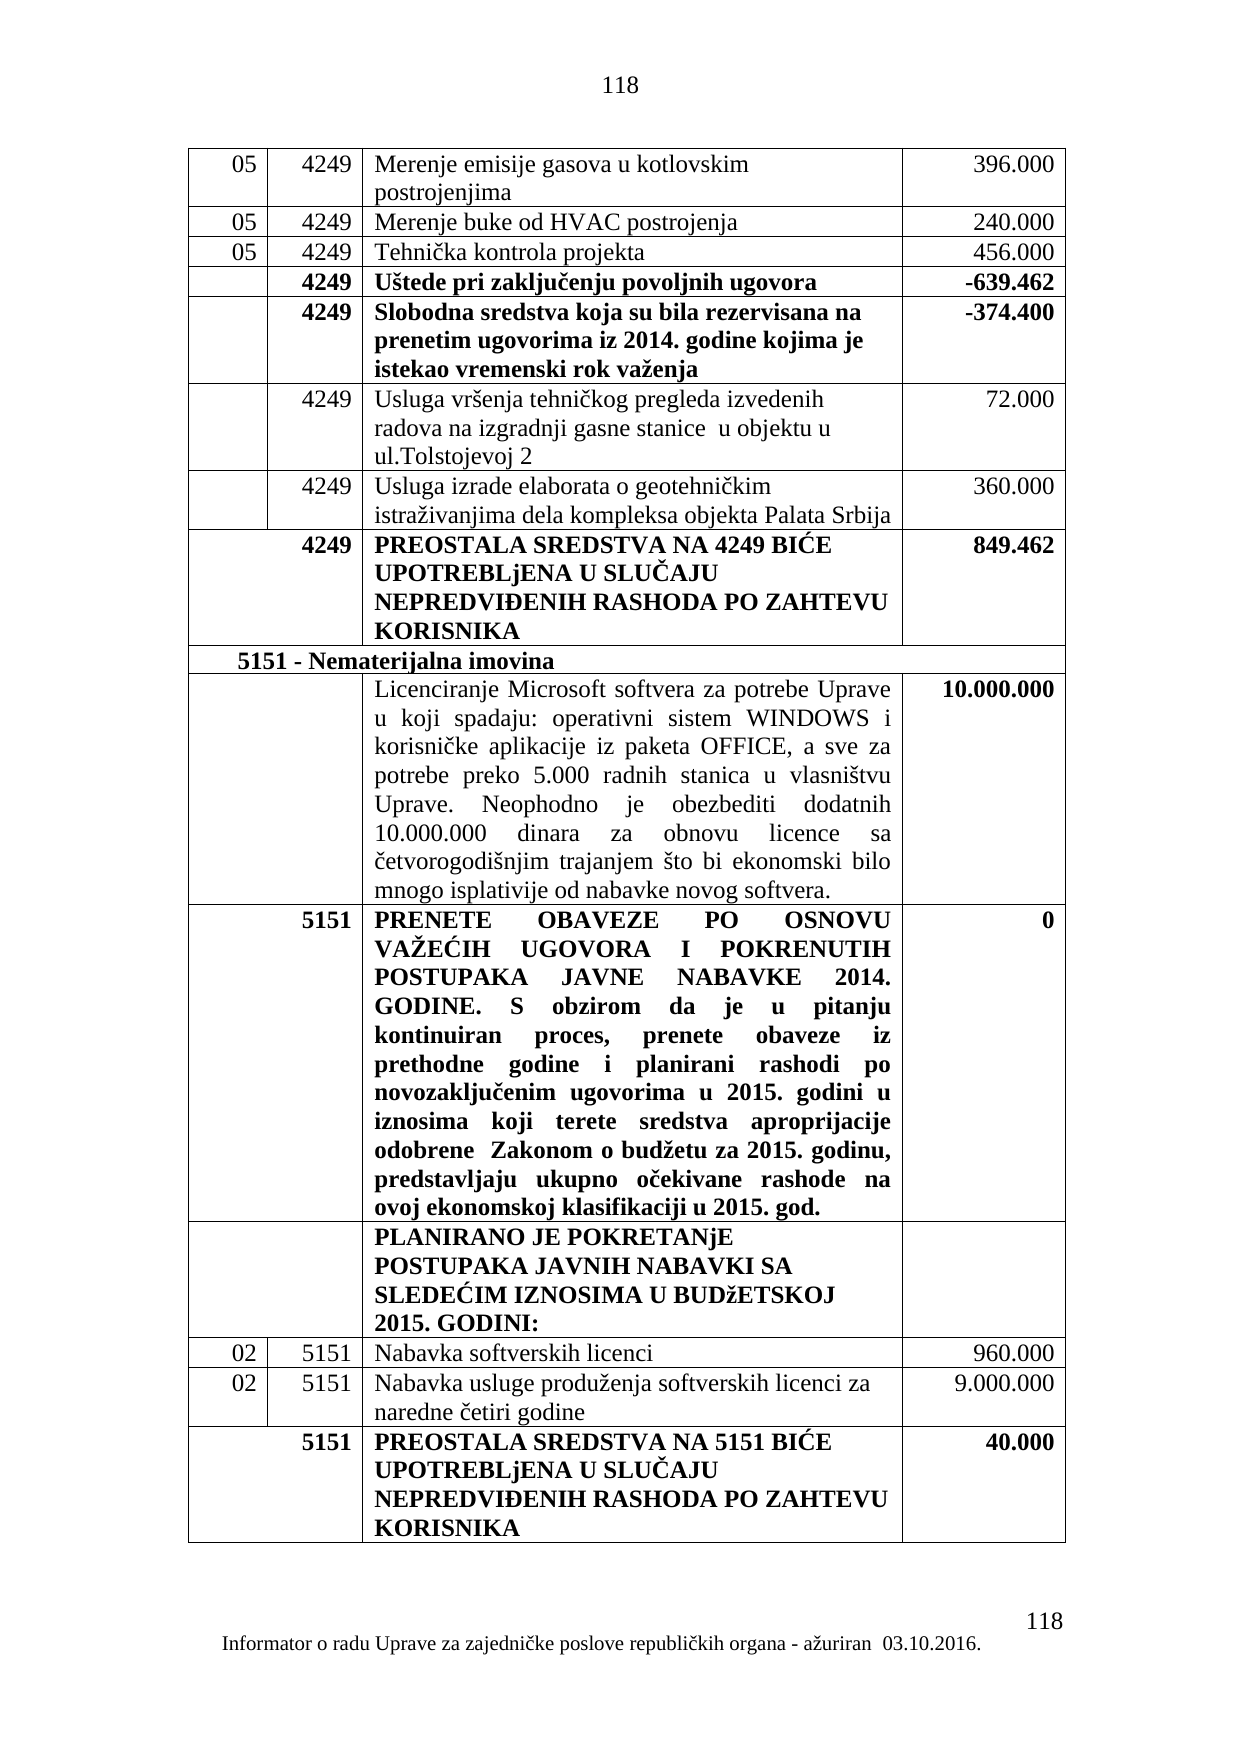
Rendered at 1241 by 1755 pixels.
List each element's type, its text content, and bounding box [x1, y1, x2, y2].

table_cell Nabavka usluge produženja softverskih licenci za naredne četiri godine [363, 1368, 902, 1426]
table_cell 5151 [268, 1338, 362, 1367]
table_cell 4249 [268, 297, 362, 383]
table_cell 396.000 [903, 149, 1065, 206]
table_cell Licenciranje Microsoft softvera za potrebe Uprave u koji spadaju: operativni sistem WINDOWS i korisničke aplikacije iz paketa OFFICE, a sve za potrebe preko 5.000 radnih stanica u vlasništvu Uprave. Neophodno je obezbediti dodatnih 10.000.000 dinara za obnovu licence sa četvorogodišnjim trajanjem što bi ekonomski bilo mnogo isplativije od nabavke novog softvera. [363, 674, 902, 904]
table_cell [189, 674, 362, 904]
table_cell 40.000 [903, 1427, 1065, 1542]
table_cell 4249 [268, 471, 362, 529]
table_cell 9.000.000 [903, 1368, 1065, 1426]
table_cell 240.000 [903, 207, 1065, 236]
table_cell Tehnička kontrola projekta [363, 237, 902, 266]
table_cell -374.400 [903, 297, 1065, 383]
table_cell 05 [189, 149, 267, 206]
table_cell 4249 [268, 267, 362, 296]
table_cell PREOSTALA SREDSTVA NA 4249 BIĆE UPOTREBLjENA U SLUČAJU NEPREDVIĐENIH RASHODA PO ZAHTEVU KORISNIKA [363, 530, 902, 645]
table_cell 4249 [268, 384, 362, 470]
table_cell 960.000 [903, 1338, 1065, 1367]
table_cell PRENETE OBAVEZE PO OSNOVU VAŽEĆIH UGOVORA I POKRENUTIH POSTUPAKA JAVNE NABAVKE 2014. GODINE. S obzirom da je u pitanju kontinuiran proces, prenete obaveze iz prethodne godine i planirani rashodi po novozaklјučenim ugovorima u 2015. godini u iznosima koji terete sredstva aproprijacije odobrene Zakonom o budžetu za 2015. godinu, predstavlјaju ukupno očekivane rashode na ovoj ekonomskoj klasifikaciji u 2015. god. [363, 905, 902, 1221]
table_cell Uštede pri zaklјučenju povolјnih ugovora [363, 267, 902, 296]
table_cell 05 [189, 237, 267, 266]
table_cell Slobodna sredstva koja su bila rezervisana na prenetim ugovorima iz 2014. godine kojima je istekao vremenski rok važenja [363, 297, 902, 383]
table_cell [189, 471, 267, 529]
table_cell 4249 [268, 207, 362, 236]
table_cell 5151 [268, 1368, 362, 1426]
table_cell 4249 [268, 149, 362, 206]
table_cell [903, 1222, 1065, 1337]
table_cell [189, 267, 267, 296]
table_cell 02 [189, 1338, 267, 1367]
table_cell 72.000 [903, 384, 1065, 470]
table_cell 5151 [189, 1427, 362, 1542]
table_cell 360.000 [903, 471, 1065, 529]
table_cell 0 [903, 905, 1065, 1221]
table_cell PREOSTALA SREDSTVA NA 5151 BIĆE UPOTREBLjENA U SLUČAJU NEPREDVIĐENIH RASHODA PO ZAHTEVU KORISNIKA [363, 1427, 902, 1542]
table_cell 4249 [268, 237, 362, 266]
table_cell 456.000 [903, 237, 1065, 266]
table_cell 05 [189, 207, 267, 236]
table_cell 849.462 [903, 530, 1065, 645]
table_cell PLANIRANO JE POKRETANјE POSTUPAKA JAVNIH NABAVKI SA SLEDEĆIM IZNOSIMA U BUDžETSKOJ 2015. GODINI: [363, 1222, 902, 1337]
table_cell [189, 1222, 362, 1337]
table_cell [189, 297, 267, 383]
table_cell Usluga izrade elaborata o geotehničkim istraživanjima dela kompleksa objekta Palata Srbija [363, 471, 902, 529]
table_cell 5151 - Nematerijalna imovina [189, 646, 1065, 673]
table_cell 02 [189, 1368, 267, 1426]
table_cell Merenje buke od HVAC postrojenja [363, 207, 902, 236]
table_cell Usluga vršenja tehničkog pregleda izvedenih radova na izgradnji gasne stanice u objektu u ul.Tolstojevoj 2 [363, 384, 902, 470]
table_cell Nabavka softverskih licenci [363, 1338, 902, 1367]
table_cell 10.000.000 [903, 674, 1065, 904]
table_cell 4249 [189, 530, 362, 645]
table_cell [189, 384, 267, 470]
table_cell -639.462 [903, 267, 1065, 296]
table_cell Merenje emisije gasova u kotlovskim postrojenjima [363, 149, 902, 206]
table_cell 5151 [189, 905, 362, 1221]
